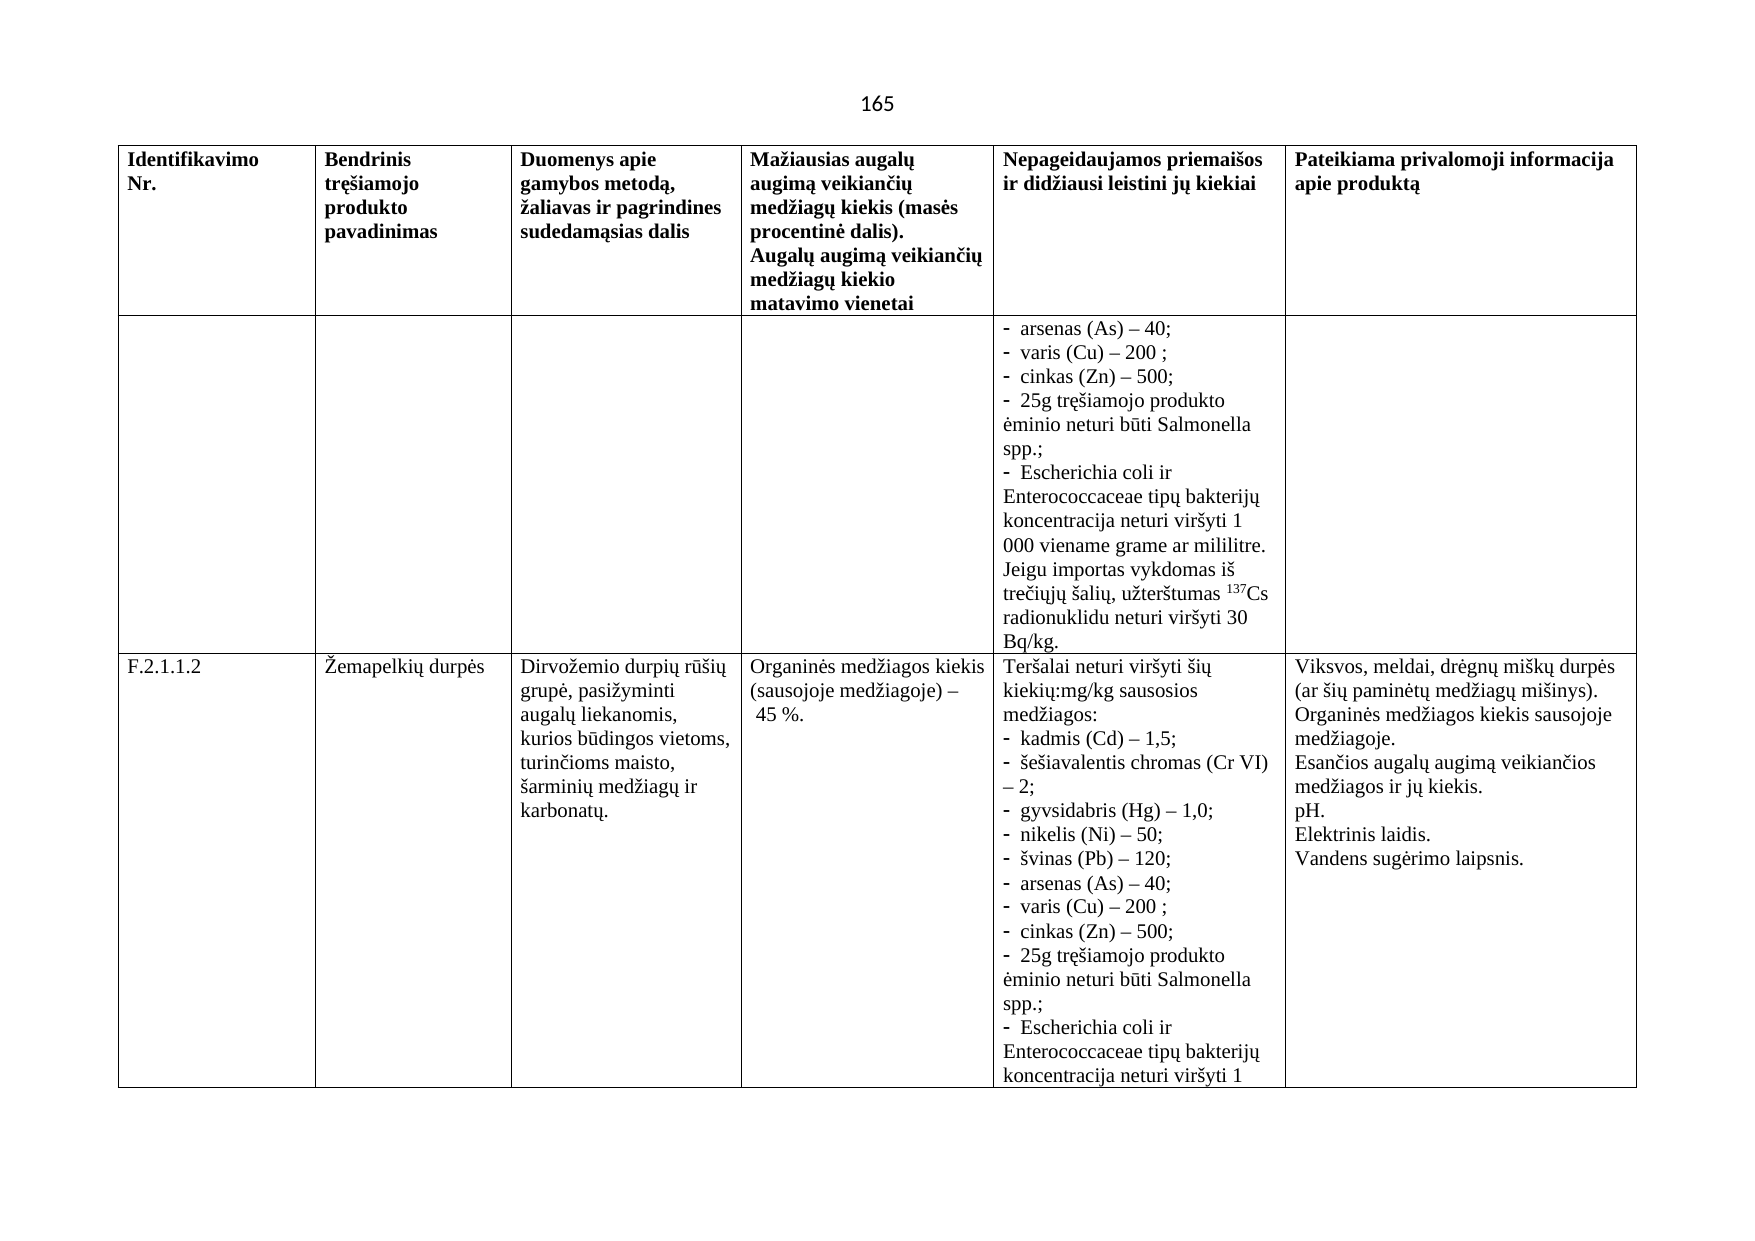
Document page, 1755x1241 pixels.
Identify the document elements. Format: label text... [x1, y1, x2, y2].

table_cell Dirvožemio durpių rūšių grupė, pasižyminti augalų liekanomis, kurios būdingos vietoms, turinčioms maisto, šarminių medžiagų ir karbonatų. [512, 654, 741, 1087]
table_cell Organinės medžiagos kiekis (sausojoje medžiagoje) – 45 %. [742, 654, 993, 1087]
table_cell [1286, 316, 1636, 653]
table_cell [119, 316, 315, 653]
table_cell [512, 316, 741, 653]
table_header Bendrinis tręšiamojo produkto pavadinimas [316, 146, 511, 315]
table_cell Žemapelkių durpės [316, 654, 511, 1087]
table_header Mažiausias augalų augimą veikiančių medžiagų kiekis (masės procentinė dalis). Augalų augimą veikiančių medžiagų kiekio matavimo vienetai [742, 146, 993, 315]
table_header Nepageidaujamos priemaišos ir didžiausi leistini jų kiekiai [994, 146, 1285, 315]
table_cell Teršalai neturi viršyti šių kiekių:mg/kg sausosios medžiagos: kadmis (Cd) – 1,5; šešiavalentis chromas (Cr VI) – 2; gyvsidabris (Hg) – 1,0; nikelis (Ni) – 50; švinas (Pb) – 120; arsenas (As) – 40; varis (Cu) – 200 ; cinkas (Zn) – 500; 25g tręšiamojo produkto ėminio neturi būti Salmonella spp.; Escherichia coli ir Enterococcaceae tipų bakterijų koncentracija neturi viršyti 1 [994, 654, 1285, 1087]
table_header Pateikiama privalomoji informacija apie produktą [1286, 146, 1636, 315]
table_cell Viksvos, meldai, drėgnų miškų durpės (ar šių paminėtų medžiagų mišinys). Organinės medžiagos kiekis sausojoje medžiagoje. Esančios augalų augimą veikiančios medžiagos ir jų kiekis. pH. Elektrinis laidis. Vandens sugėrimo laipsnis. [1286, 654, 1636, 1087]
table_cell [316, 316, 511, 653]
table_header Identifikavimo Nr. [119, 146, 315, 315]
table_header Duomenys apie gamybos metodą, žaliavas ir pagrindines sudedamąsias dalis [512, 146, 741, 315]
table_cell arsenas (As) – 40; varis (Cu) – 200 ; cinkas (Zn) – 500; 25g tręšiamojo produkto ėminio neturi būti Salmonella spp.; Escherichia coli ir Enterococcaceae tipų bakterijų koncentracija neturi viršyti 1 000 viename grame ar mililitre. Jeigu importas vykdomas iš trečiųjų šalių, užterštumas 137Cs radionuklidu neturi viršyti 30 Bq/kg. [994, 316, 1285, 653]
table_cell F.2.1.1.2 [119, 654, 315, 1087]
table_cell [742, 316, 993, 653]
